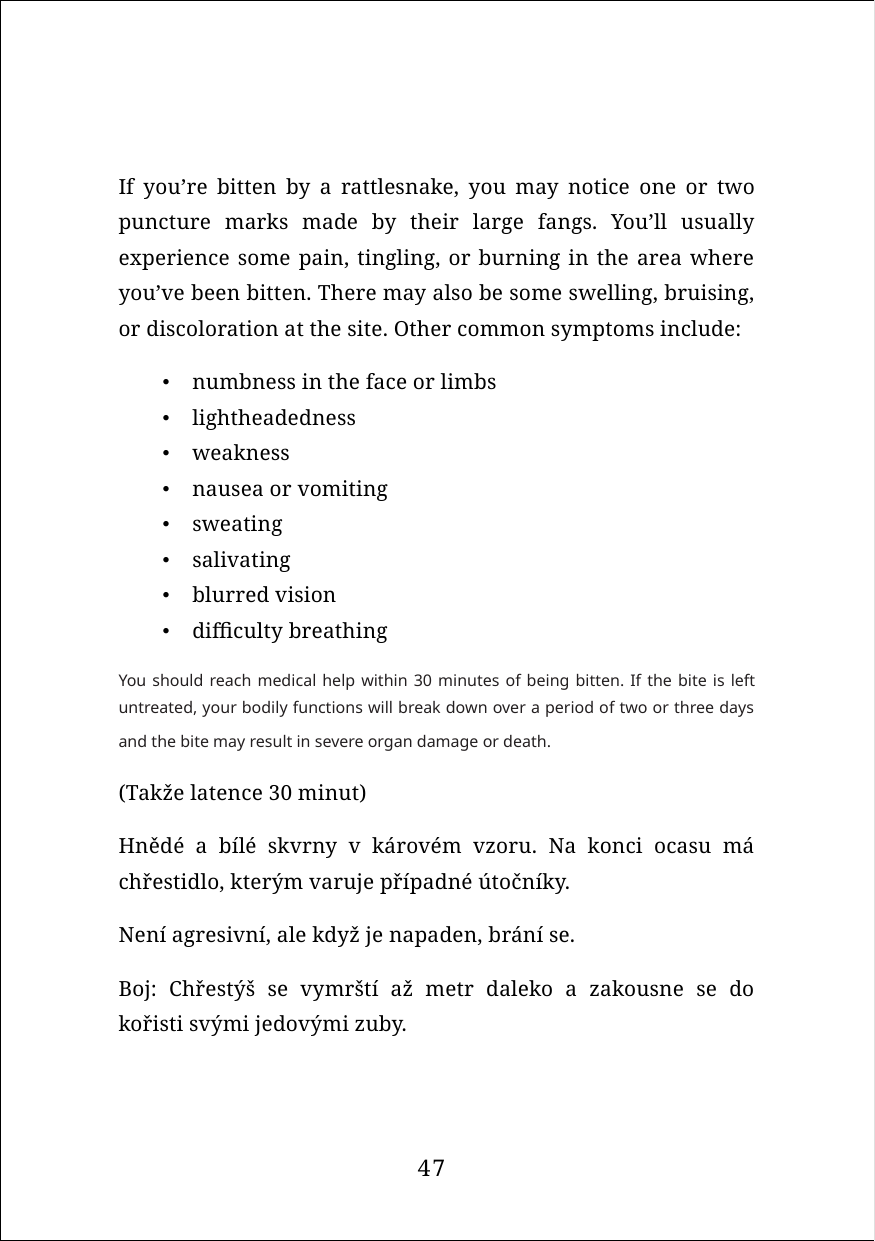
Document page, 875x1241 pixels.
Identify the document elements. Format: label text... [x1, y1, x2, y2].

list weakness [162, 438, 756, 467]
text If you’re bitten by a rattlesnake, you may notice one or two puncture marks made by their large fangs. You’ll usually experience some pain, tingling, or burning in the area where you’ve been bitten. There may also be some swelling, bruising, or discoloration at the site. Other common symptoms include: [118, 172, 756, 342]
list numbness in the face or limbs [162, 367, 756, 396]
list lightheadedness [162, 403, 756, 431]
list nausea or vomiting [162, 474, 756, 502]
text Není agresivní, ale když je napaden, brání se. [118, 920, 756, 949]
text Boj: Chřestýš se vymrští až metr daleko a zakousne se do kořisti svými jedovými zuby. [118, 974, 756, 1038]
text (Takže latence 30 minut) [118, 778, 756, 807]
list sweating [162, 509, 756, 538]
text You should reach medical help within 30 minutes of being bitten. If the bite is left untreated, your bodily functions will break down over a period of two or three days and the bite may result in severe organ damage or death. [118, 669, 756, 754]
list blurred vision [162, 580, 756, 609]
list salivating [162, 545, 756, 573]
text Hnědé a bílé skvrny v károvém vzoru. Na konci ocasu má chřestidlo, kterým varuje případné útočníky. [118, 832, 756, 896]
list difficulty breathing [162, 616, 756, 644]
